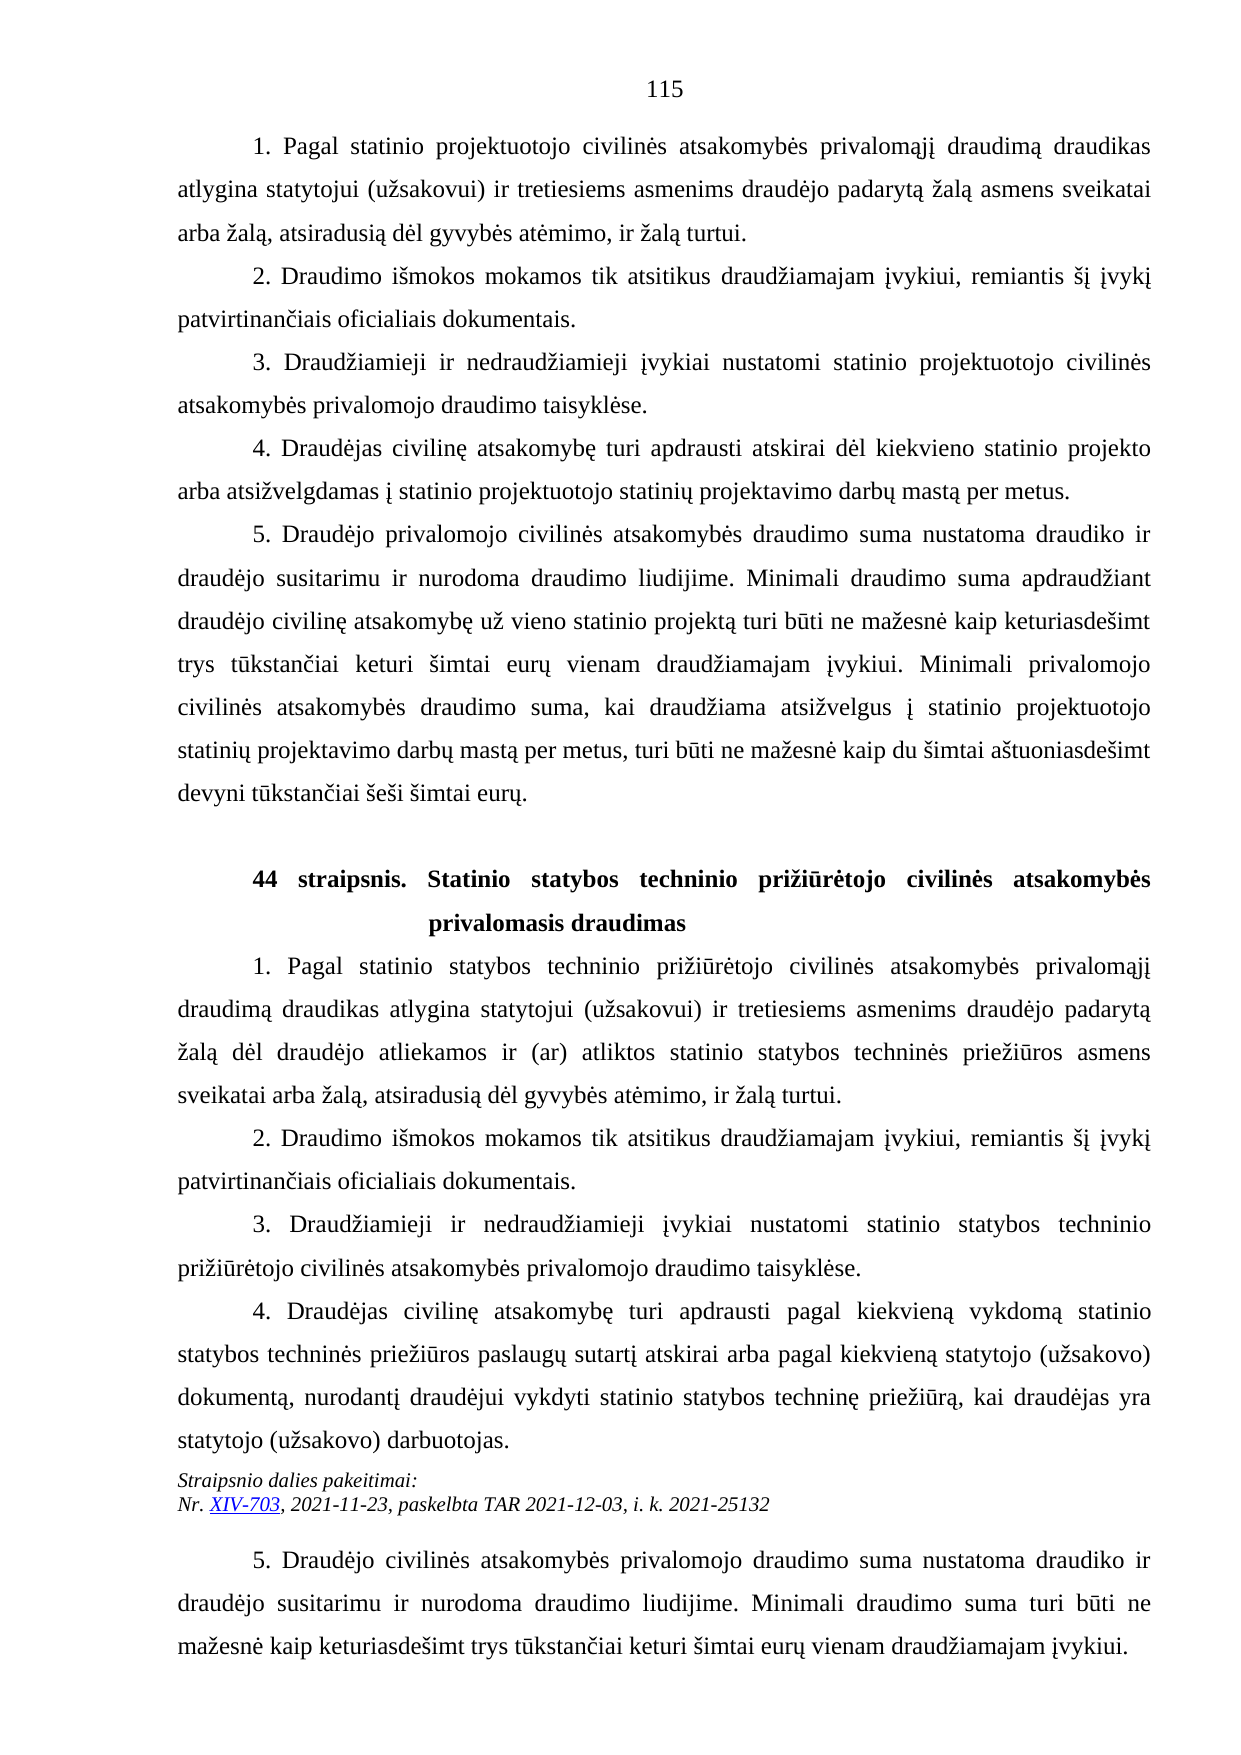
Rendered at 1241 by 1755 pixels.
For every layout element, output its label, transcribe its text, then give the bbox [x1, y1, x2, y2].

text 2. Draudimo išmokos mokamos tik atsitikus draudžiamajam įvykiui, remiantis šį įvykį patvirtinančiais oficialiais dokumentais. [177, 1123, 1152, 1195]
text 3. Draudžiamieji ir nedraudžiamieji įvykiai nustatomi statinio statybos techninio prižiūrėtojo civilinės atsakomybės privalomojo draudimo taisyklėse. [177, 1209, 1152, 1281]
text 5. Draudėjo privalomojo civilinės atsakomybės draudimo suma nustatoma draudiko ir draudėjo susitarimu ir nurodoma draudimo liudijime. Minimali draudimo suma apdraudžiant draudėjo civilinę atsakomybę už vieno statinio projektą turi būti ne mažesnė kaip keturiasdešimt trys tūkstančiai keturi šimtai eurų vienam draudžiamajam įvykiui. Minimali privalomojo civilinės atsakomybės draudimo suma, kai draudžiama atsižvelgus į statinio projektuotojo statinių projektavimo darbų mastą per metus, turi būti ne mažesnė kaip du šimtai aštuoniasdešimt devyni tūkstančiai šeši šimtai eurų. [177, 519, 1152, 807]
text 3. Draudžiamieji ir nedraudžiamieji įvykiai nustatomi statinio projektuotojo civilinės atsakomybės privalomojo draudimo taisyklėse. [177, 347, 1152, 419]
text 1. Pagal statinio statybos techninio prižiūrėtojo civilinės atsakomybės privalomąjį draudimą draudikas atlygina statytojui (užsakovui) ir tretiesiems asmenims draudėjo padarytą žalą dėl draudėjo atliekamos ir (ar) atliktos statinio statybos techninės priežiūros asmens sveikatai arba žalą, atsiradusią dėl gyvybės atėmimo, ir žalą turtui. [177, 951, 1152, 1109]
text 4. Draudėjas civilinę atsakomybę turi apdrausti pagal kiekvieną vykdomą statinio statybos techninės priežiūros paslaugų sutartį atskirai arba pagal kiekvieną statytojo (užsakovo) dokumentą, nurodantį draudėjui vykdyti statinio statybos techninę priežiūrą, kai draudėjas yra statytojo (užsakovo) darbuotojas. [177, 1296, 1152, 1454]
text Straipsnio dalies pakeitimai: [177, 1468, 1152, 1492]
text 4. Draudėjas civilinę atsakomybę turi apdrausti atskirai dėl kiekvieno statinio projekto arba atsižvelgdamas į statinio projektuotojo statinių projektavimo darbų mastą per metus. [177, 433, 1152, 505]
text Nr. XIV-703, 2021-11-23, paskelbta TAR 2021-12-03, i. k. 2021-25132 [177, 1492, 1152, 1516]
text 5. Draudėjo civilinės atsakomybės privalomojo draudimo suma nustatoma draudiko ir draudėjo susitarimu ir nurodoma draudimo liudijime. Minimali draudimo suma turi būti ne mažesnė kaip keturiasdešimt trys tūkstančiai keturi šimtai eurų vienam draudžiamajam įvykiui. [177, 1545, 1152, 1660]
text 2. Draudimo išmokos mokamos tik atsitikus draudžiamajam įvykiui, remiantis šį įvykį patvirtinančiais oficialiais dokumentais. [177, 261, 1152, 333]
text 1. Pagal statinio projektuotojo civilinės atsakomybės privalomąjį draudimą draudikas atlygina statytojui (užsakovui) ir tretiesiems asmenims draudėjo padarytą žalą asmens sveikatai arba žalą, atsiradusią dėl gyvybės atėmimo, ir žalą turtui. [177, 131, 1152, 246]
text 44 straipsnis. Statinio statybos techninio prižiūrėtojo civilinės atsakomybės privalomasis draudimas [252, 864, 1152, 936]
